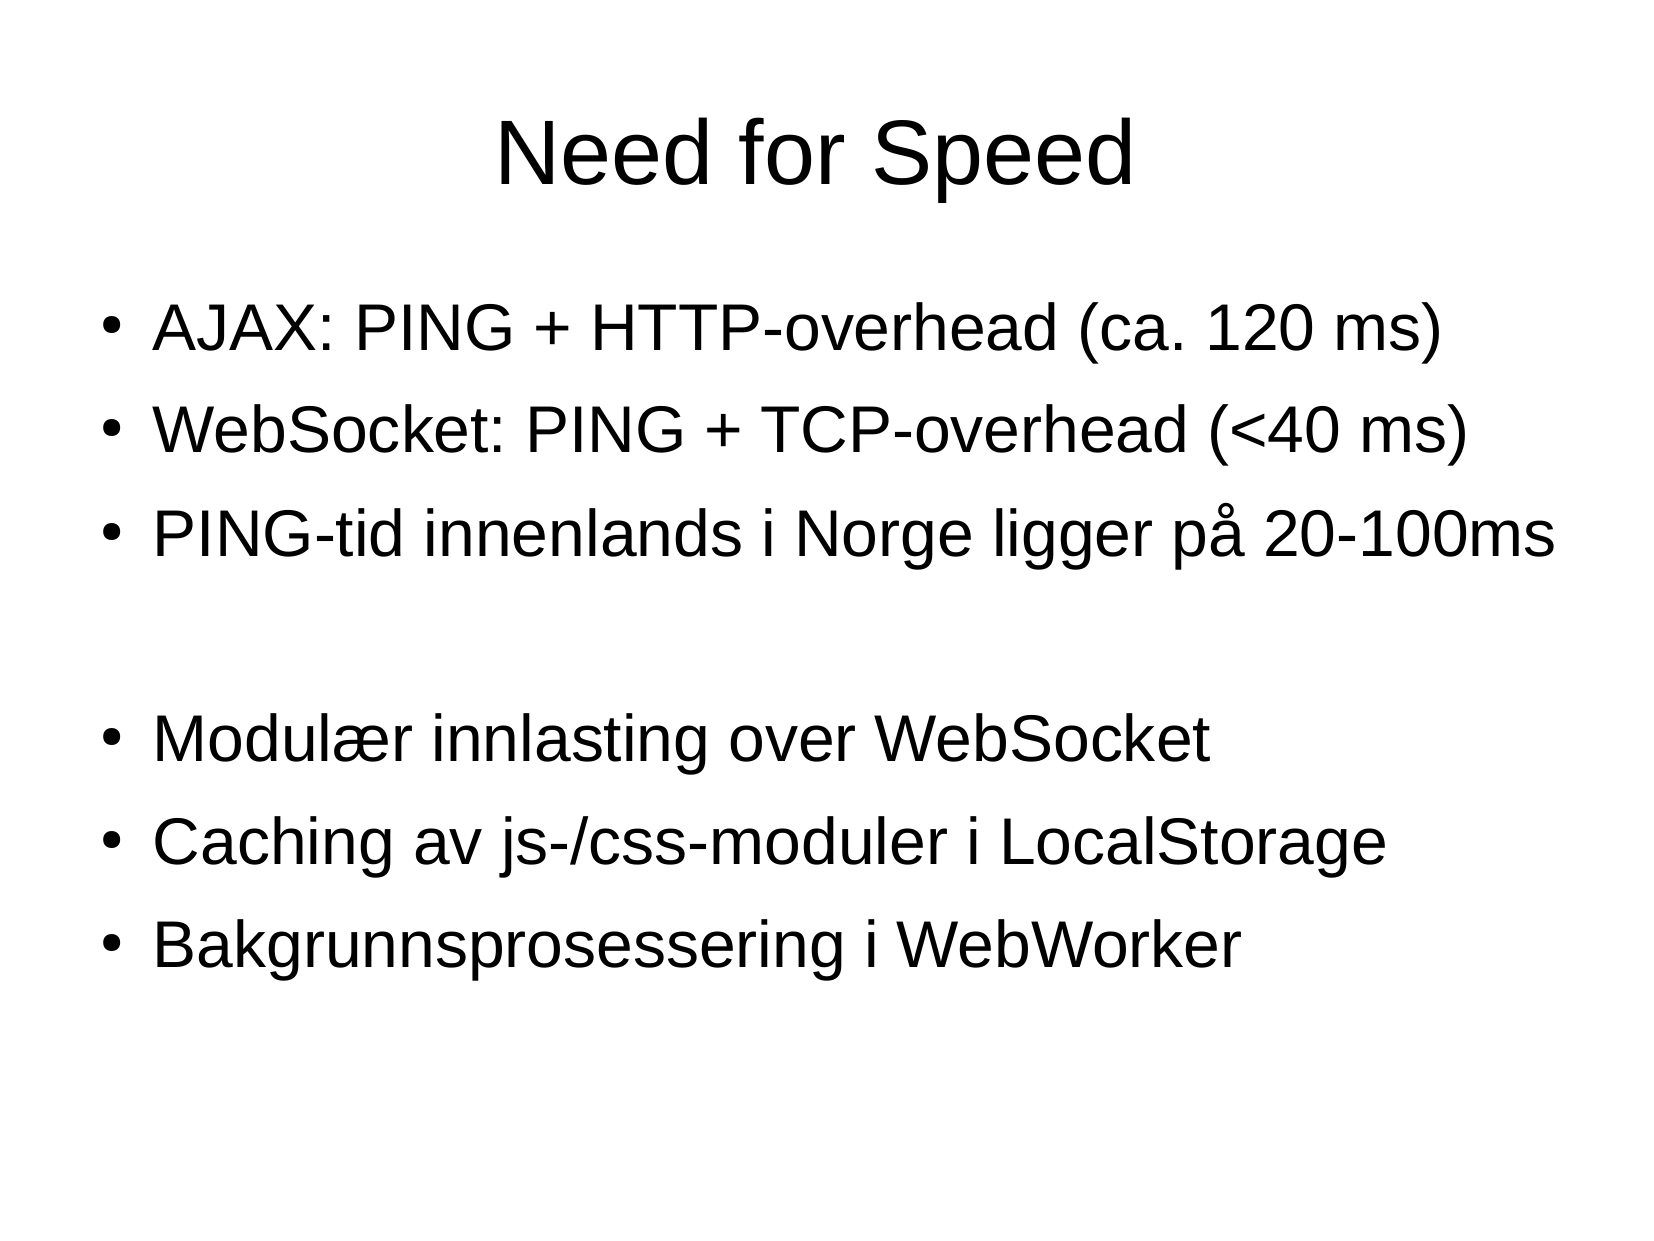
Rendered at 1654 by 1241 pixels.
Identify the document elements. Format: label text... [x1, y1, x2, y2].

list AJAX: PING + HTTP-overhead (ca. 120 ms) WebSocket: PING + TCP-overhead (<40 ms) PING-tid innenlands i Norge ligger på 20-100ms Modulær innlasting over WebSocket Caching av js-/css-moduler i LocalStorage Bakgrunnsprosessering i WebWorker [82, 290, 1571, 1010]
title Need for Speed [82, 49, 1571, 257]
